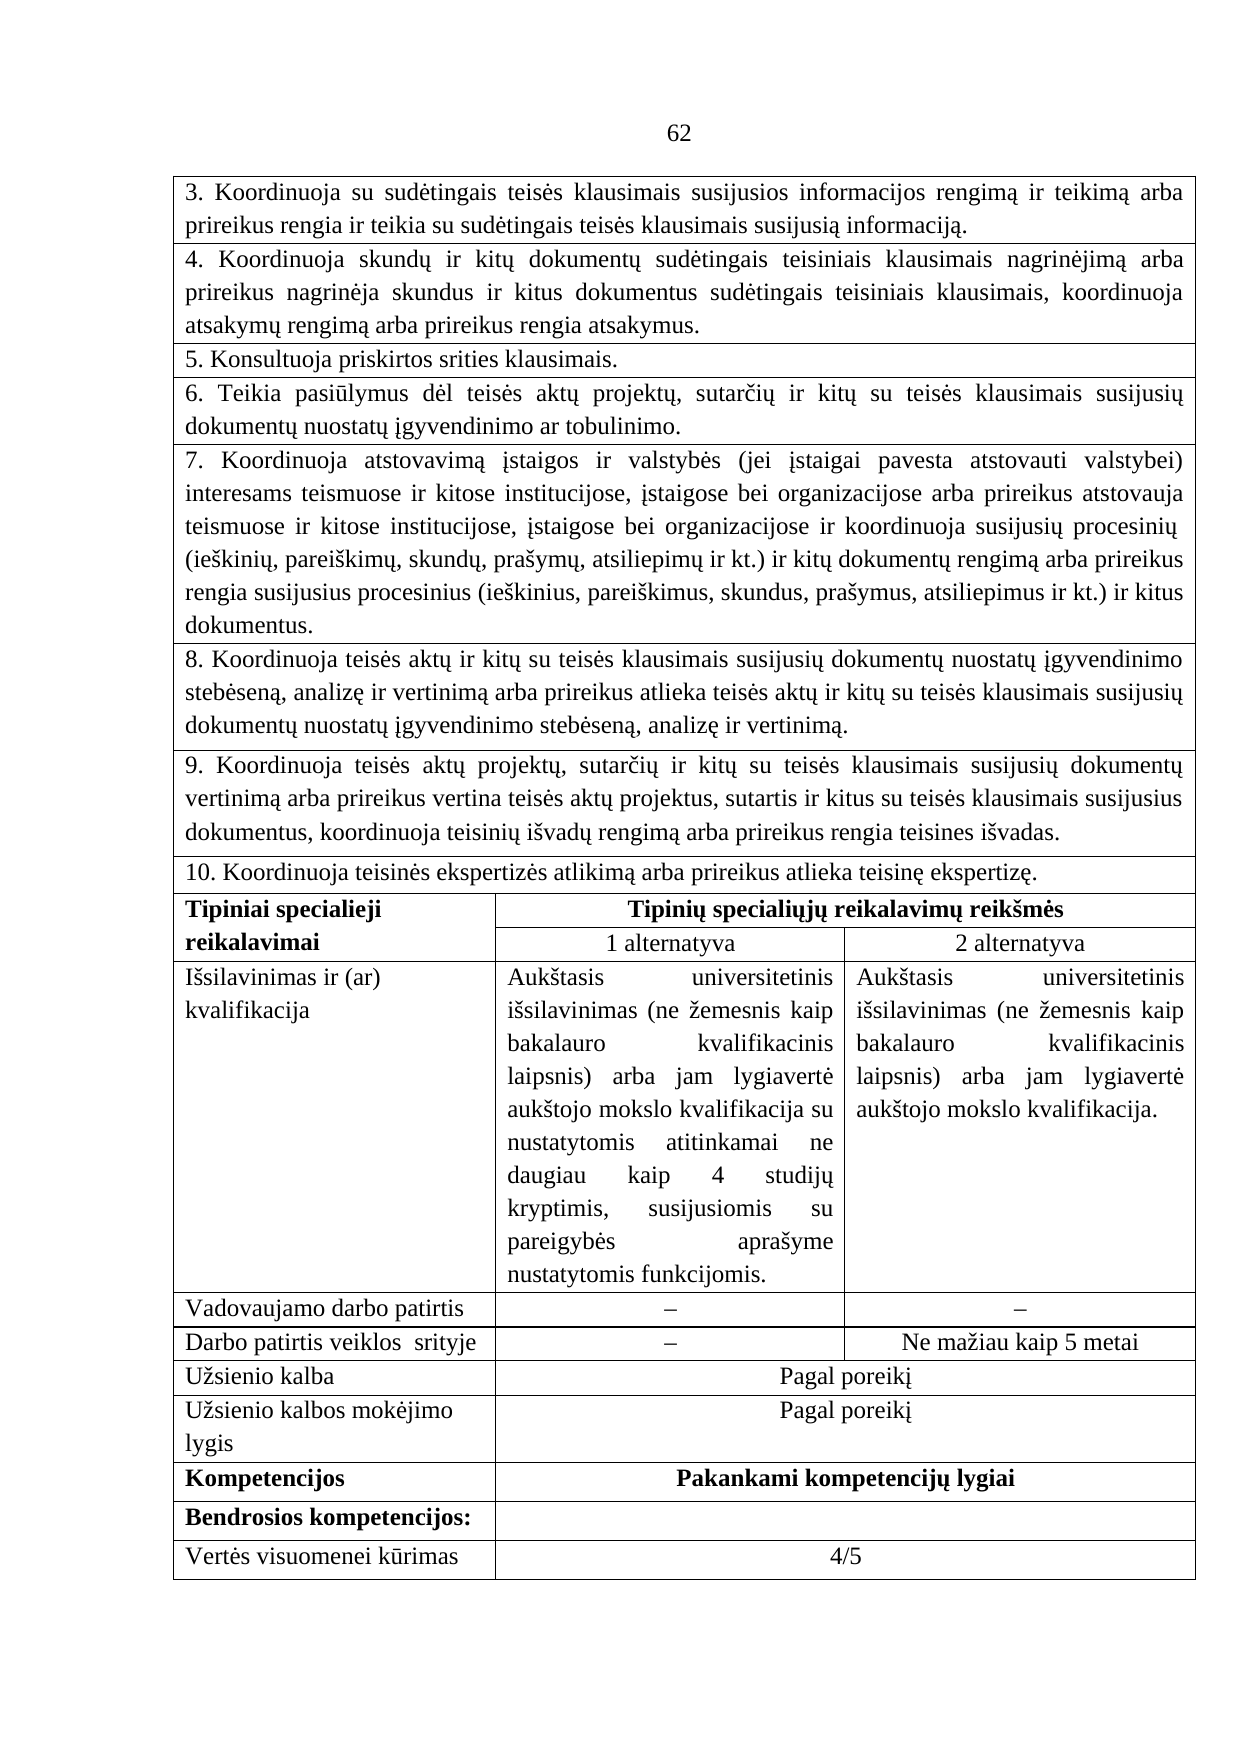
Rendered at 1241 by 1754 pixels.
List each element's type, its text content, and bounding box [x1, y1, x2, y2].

table_cell 4/5 [496, 1541, 1195, 1579]
table_cell Aukštasis universitetinis išsilavinimas (ne žemesnis kaip bakalauro kvalifikacinis laipsnis) arba jam lygiavertė aukštojo mokslo kvalifikacija. [845, 962, 1195, 1292]
table_cell Vertės visuomenei kūrimas [174, 1541, 495, 1579]
table_cell 2 alternatyva [845, 928, 1195, 961]
table_cell 5. Konsultuoja priskirtos srities klausimais. [174, 344, 1195, 377]
table_cell – [496, 1328, 844, 1360]
table_cell 6. Teikia pasiūlymus dėl teisės aktų projektų, sutarčių ir kitų su teisės klausimais susijusių dokumentų nuostatų įgyvendinimo ar tobulinimo. [174, 378, 1195, 444]
table_cell Užsienio kalba [174, 1361, 495, 1394]
table_cell Darbo patirtis veiklos srityje [174, 1328, 495, 1360]
table_cell 10. Koordinuoja teisinės ekspertizės atlikimą arba prireikus atlieka teisinę ekspertizę. [174, 857, 1195, 893]
table_cell Pagal poreikį [496, 1361, 1195, 1394]
table_cell Aukštasis universitetinis išsilavinimas (ne žemesnis kaip bakalauro kvalifikacinis laipsnis) arba jam lygiavertė aukštojo mokslo kvalifikacija su nustatytomis atitinkamai ne daugiau kaip 4 studijų kryptimis, susijusiomis su pareigybės aprašyme nustatytomis funkcijomis. [496, 962, 844, 1292]
table_cell 1 alternatyva [496, 928, 844, 961]
table_cell Tipinių specialiųjų reikalavimų reikšmės [496, 894, 1195, 927]
table_cell Užsienio kalbos mokėjimo lygis [174, 1396, 495, 1462]
table_cell 3. Koordinuoja su sudėtingais teisės klausimais susijusios informacijos rengimą ir teikimą arba prireikus rengia ir teikia su sudėtingais teisės klausimais susijusią informaciją. [174, 177, 1195, 243]
table_cell Ne mažiau kaip 5 metai [845, 1328, 1195, 1360]
table_cell Išsilavinimas ir (ar) kvalifikacija [174, 962, 495, 1292]
table_cell Bendrosios kompetencijos: [174, 1502, 495, 1540]
table_cell 9. Koordinuoja teisės aktų projektų, sutarčių ir kitų su teisės klausimais susijusių dokumentų vertinimą arba prireikus vertina teisės aktų projektus, sutartis ir kitus su teisės klausimais susijusius dokumentus, koordinuoja teisinių išvadų rengimą arba prireikus rengia teisines išvadas. [174, 751, 1195, 856]
table_cell 8. Koordinuoja teisės aktų ir kitų su teisės klausimais susijusių dokumentų nuostatų įgyvendinimo stebėseną, analizę ir vertinimą arba prireikus atlieka teisės aktų ir kitų su teisės klausimais susijusių dokumentų nuostatų įgyvendinimo stebėseną, analizę ir vertinimą. [174, 644, 1195, 749]
table_cell [496, 1502, 1195, 1540]
table_cell – [845, 1293, 1195, 1326]
table_cell Pakankami kompetencijų lygiai [496, 1463, 1195, 1501]
table_cell – [496, 1293, 844, 1326]
table_cell 7. Koordinuoja atstovavimą įstaigos ir valstybės (jei įstaigai pavesta atstovauti valstybei) interesams teismuose ir kitose institucijose, įstaigose bei organizacijose arba prireikus atstovauja teismuose ir kitose institucijose, įstaigose bei organizacijose ir koordinuoja susijusių procesinių (ieškinių, pareiškimų, skundų, prašymų, atsiliepimų ir kt.) ir kitų dokumentų rengimą arba prireikus rengia susijusius procesinius (ieškinius, pareiškimus, skundus, prašymus, atsiliepimus ir kt.) ir kitus dokumentus. [174, 445, 1195, 643]
table_cell Pagal poreikį [496, 1396, 1195, 1462]
table_cell 4. Koordinuoja skundų ir kitų dokumentų sudėtingais teisiniais klausimais nagrinėjimą arba prireikus nagrinėja skundus ir kitus dokumentus sudėtingais teisiniais klausimais, koordinuoja atsakymų rengimą arba prireikus rengia atsakymus. [174, 244, 1195, 343]
table_cell Tipiniai specialieji reikalavimai [174, 894, 495, 961]
table_cell Vadovaujamo darbo patirtis [174, 1293, 495, 1326]
table_cell Kompetencijos [174, 1463, 495, 1501]
